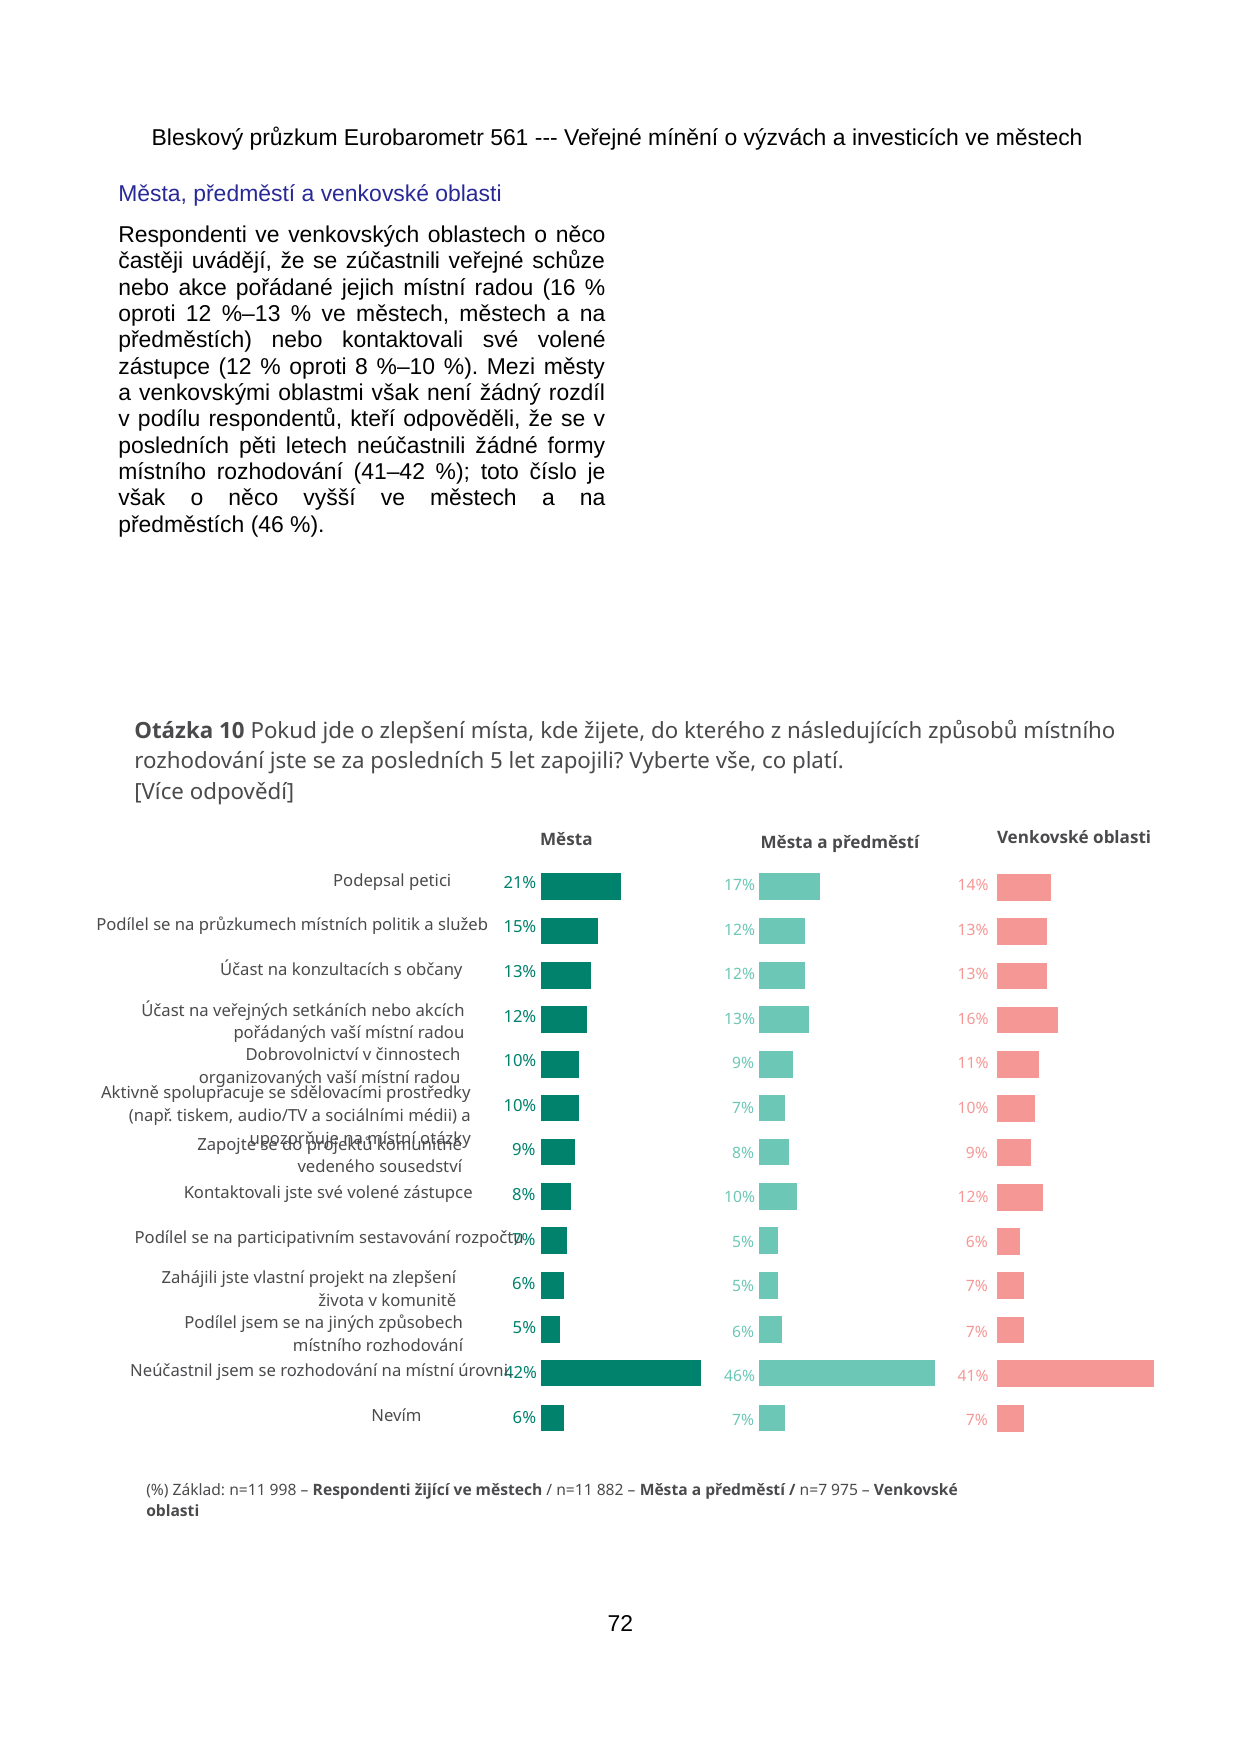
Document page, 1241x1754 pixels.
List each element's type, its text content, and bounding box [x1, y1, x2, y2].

text Respondenti ve venkovských oblastech o něco častěji uvádějí, že se zúčastnili veřejné schůze nebo akce pořádané jejich místní radou (16 % oproti 12 %–13 % ve městech, městech a na předměstích) nebo kontaktovali své volené zástupce (12 % oproti 8 %–10 %). Mezi městy a venkovskými oblastmi však není žádný rozdíl v podílu respondentů, kteří odpověděli, že se v posledních pěti letech neúčastnili žádné formy místního rozhodování (41–42 %); toto číslo je však o něco vyšší ve městech a na předměstích (46 %). [118, 221, 605, 537]
text Města, předměstí a venkovské oblasti [118, 180, 605, 206]
